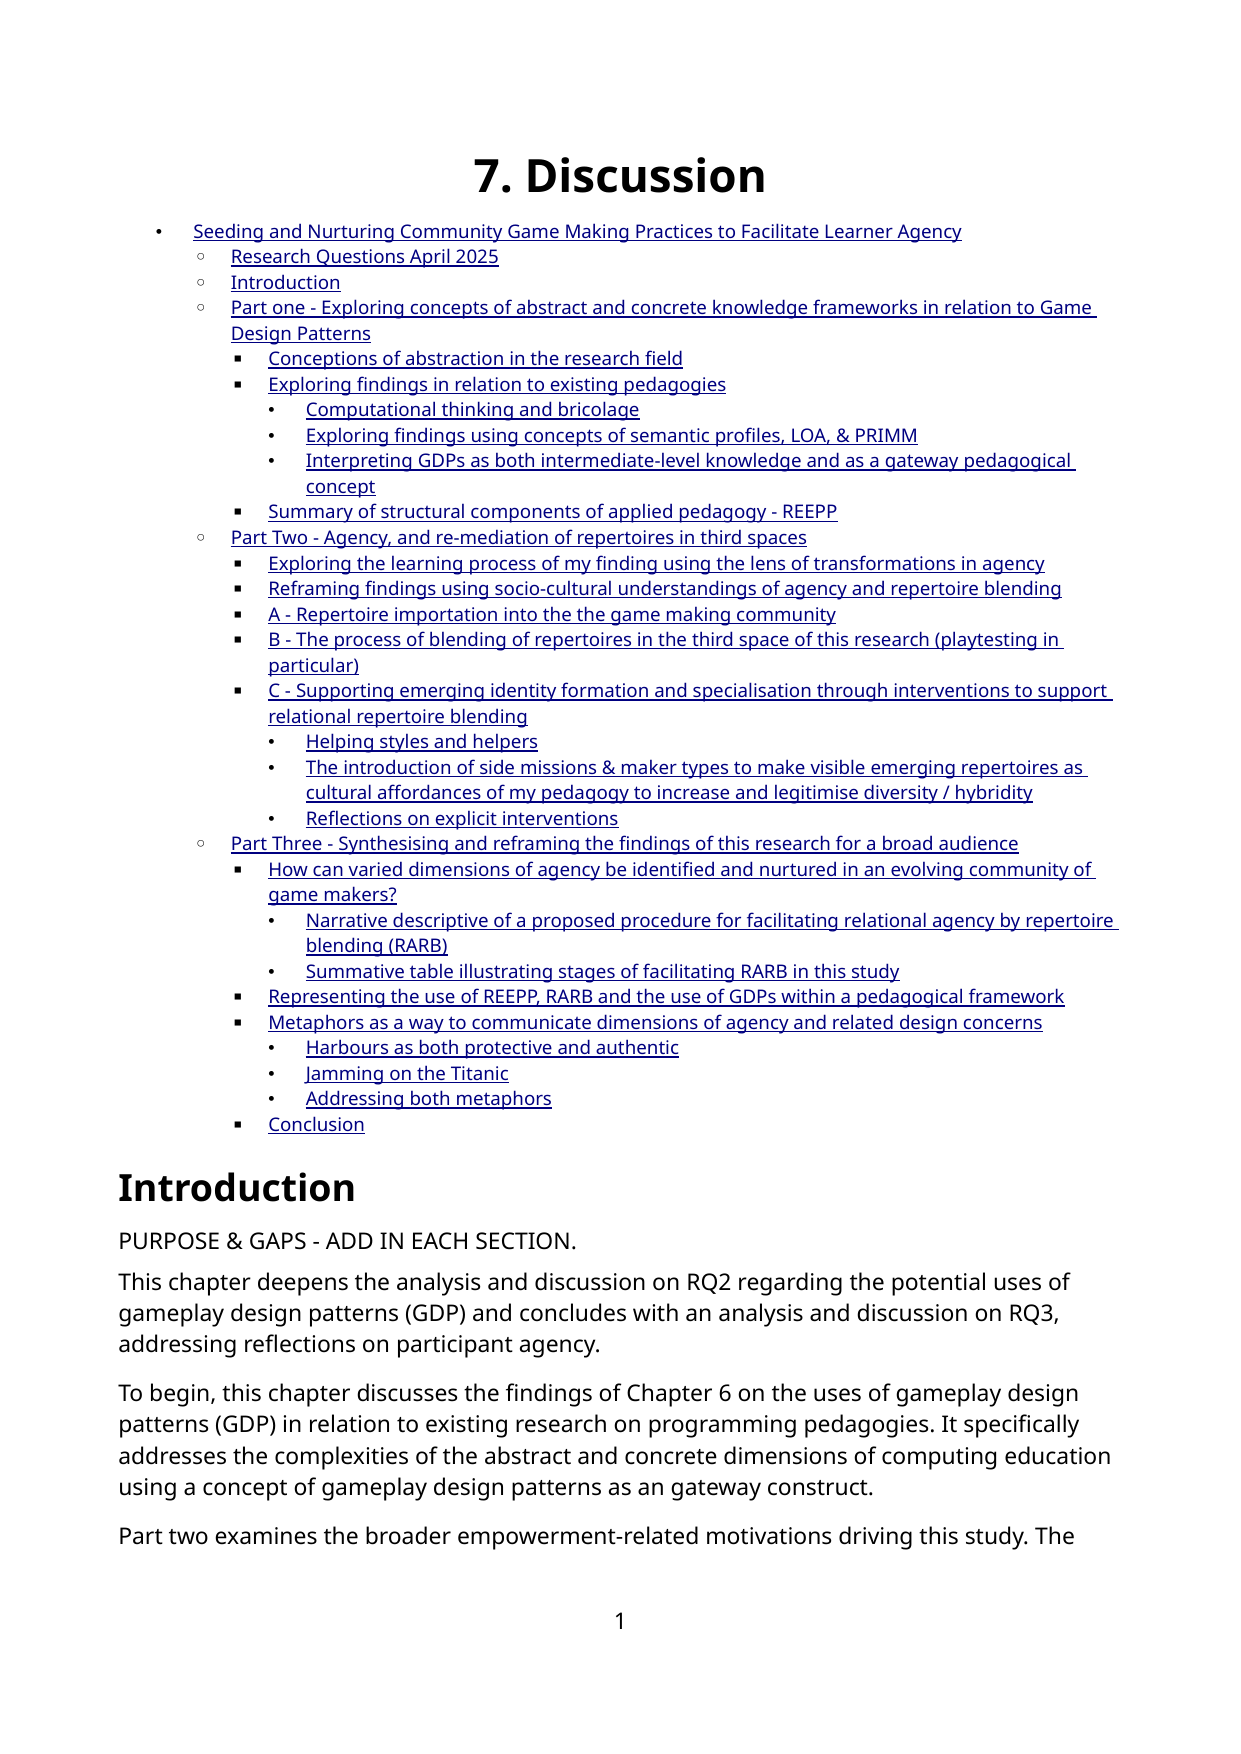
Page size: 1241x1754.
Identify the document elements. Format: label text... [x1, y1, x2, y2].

text Part two examines the broader empowerment-related motivations driving this study. The [118, 1520, 1122, 1551]
list Helping styles and helpers [268, 728, 1122, 754]
list Seeding and Nurturing Community Game Making Practices to Facilitate Learner Agency [156, 218, 1122, 243]
list Exploring the learning process of my finding using the lens of transformations in agency [231, 550, 1122, 575]
list Part Three - Synthesising and reframing the findings of this research for a broad audience [193, 831, 1122, 856]
title 7. Discussion [118, 143, 1122, 206]
list Part one - Exploring concepts of abstract and concrete knowledge frameworks in relation to Game Design Patterns [193, 294, 1122, 346]
list Summative table illustrating stages of facilitating RARB in this study [268, 958, 1122, 984]
list Reflections on explicit interventions [268, 805, 1122, 831]
list Research Questions April 2025 [193, 243, 1122, 269]
list C - Supporting emerging identity formation and specialisation through interventions to support relational repertoire blending [231, 677, 1122, 728]
list Addressing both metaphors [268, 1086, 1122, 1111]
list Metaphors as a way to communicate dimensions of agency and related design concerns [231, 1009, 1122, 1035]
list Representing the use of REEPP, RARB and the use of GDPs within a pedagogical framework [231, 984, 1122, 1009]
list Narrative descriptive of a proposed procedure for facilitating relational agency by repertoire blending (RARB) [268, 907, 1122, 958]
text This chapter deepens the analysis and discussion on RQ2 regarding the potential uses of gameplay design patterns (GDP) and concludes with an analysis and discussion on RQ3, addressing reflections on participant agency. [118, 1266, 1122, 1359]
subtitle Introduction [118, 1162, 1122, 1213]
text To begin, this chapter discusses the findings of Chapter 6 on the uses of gameplay design patterns (GDP) in relation to existing research on programming pedagogies. It specifically addresses the complexities of the abstract and concrete dimensions of computing education using a concept of gameplay design patterns as an gateway construct. [118, 1377, 1122, 1502]
list Harbours as both protective and authentic [268, 1035, 1122, 1060]
list Summary of structural components of applied pedagogy - REEPP [231, 499, 1122, 524]
list Interpreting GDPs as both intermediate-level knowledge and as a gateway pedagogical concept [268, 448, 1122, 499]
list Computational thinking and bricolage [268, 397, 1122, 422]
text PURPOSE & GAPS - ADD IN EACH SECTION. [118, 1225, 1122, 1257]
list A - Repertoire importation into the the game making community [231, 601, 1122, 626]
list How can varied dimensions of agency be identified and nurtured in an evolving community of game makers? [231, 856, 1122, 907]
list Part Two - Agency, and re-mediation of repertoires in third spaces [193, 524, 1122, 550]
list Reframing findings using socio-cultural understandings of agency and repertoire blending [231, 575, 1122, 601]
list The introduction of side missions & maker types to make visible emerging repertoires as cultural affordances of my pedagogy to increase and legitimise diversity / hybridity [268, 754, 1122, 805]
list Introduction [193, 269, 1122, 294]
list Jamming on the Titanic [268, 1060, 1122, 1086]
list Exploring findings in relation to existing pedagogies [231, 371, 1122, 397]
list Conceptions of abstraction in the research field [231, 346, 1122, 371]
list Exploring findings using concepts of semantic profiles, LOA, & PRIMM [268, 422, 1122, 448]
list Conclusion [231, 1111, 1122, 1137]
list B - The process of blending of repertoires in the third space of this research (playtesting in particular) [231, 626, 1122, 677]
